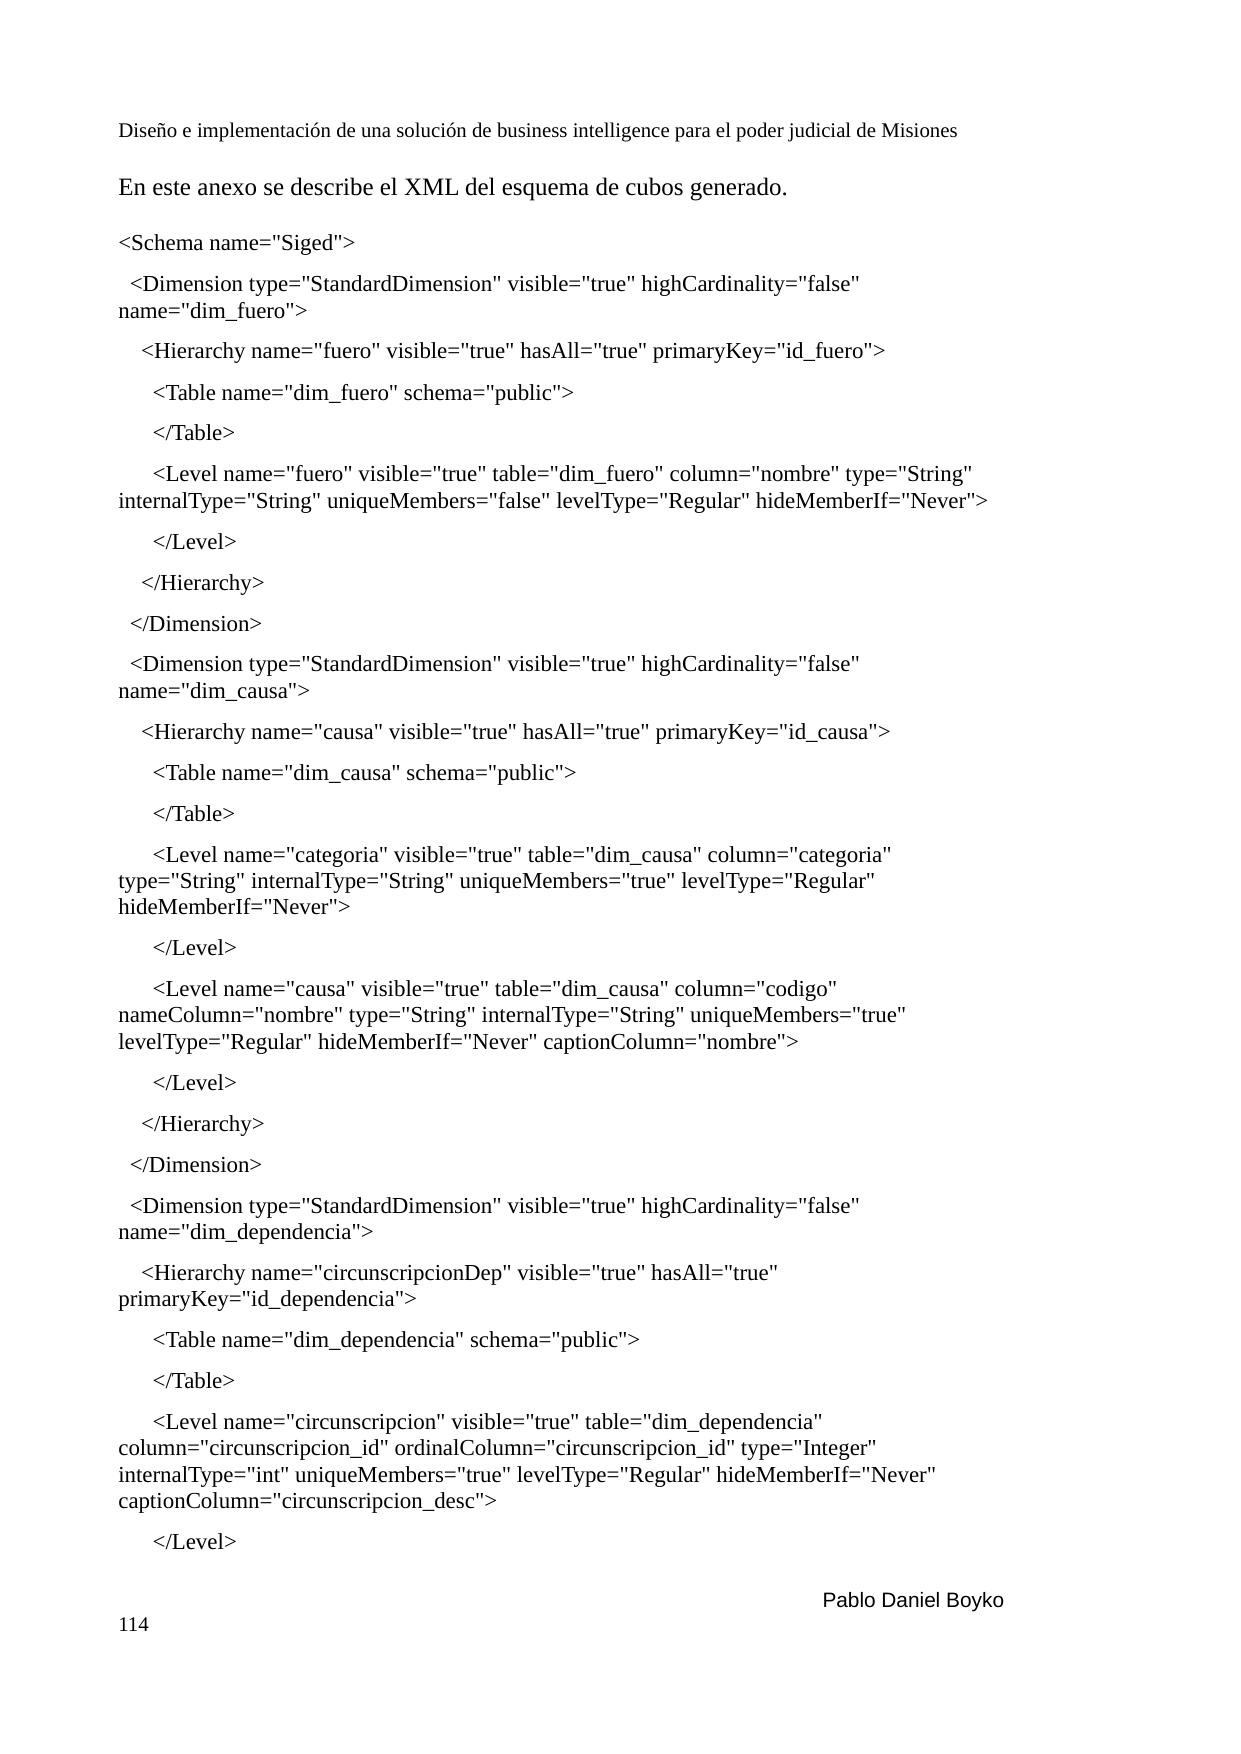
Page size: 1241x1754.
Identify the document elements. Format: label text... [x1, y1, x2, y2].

text </Table> [118, 800, 1004, 826]
text <Schema name="Siged"> [118, 229, 1004, 256]
text </Dimension> [118, 1151, 1004, 1177]
text <Level name="categoria" visible="true" table="dim_causa" column="categoria" type="String" internalType="String" uniqueMembers="true" levelType="Regular" hideMemberIf="Never"> [118, 841, 1004, 920]
text </Hierarchy> [118, 1110, 1004, 1136]
text En este anexo se describe el XML del esquema de cubos generado. [118, 172, 1004, 200]
text </Level> [118, 1528, 1004, 1554]
text </Table> [118, 419, 1004, 446]
text <Table name="dim_dependencia" schema="public"> [118, 1326, 1004, 1353]
text <Table name="dim_fuero" schema="public"> [118, 378, 1004, 405]
text </Hierarchy> [118, 569, 1004, 595]
text <Table name="dim_causa" schema="public"> [118, 759, 1004, 785]
text </Dimension> [118, 609, 1004, 636]
text <Level name="fuero" visible="true" table="dim_fuero" column="nombre" type="String" internalType="String" uniqueMembers="false" levelType="Regular" hideMemberIf="Never"> [118, 460, 1004, 513]
text <Dimension type="StandardDimension" visible="true" highCardinality="false" name="dim_fuero"> [118, 270, 1004, 323]
text <Level name="circunscripcion" visible="true" table="dim_dependencia" column="circunscripcion_id" ordinalColumn="circunscripcion_id" type="Integer" internalType="int" uniqueMembers="true" levelType="Regular" hideMemberIf="Never" captionColumn="circunscripcion_desc"> [118, 1408, 1004, 1513]
text <Level name="causa" visible="true" table="dim_causa" column="codigo" nameColumn="nombre" type="String" internalType="String" uniqueMembers="true" levelType="Regular" hideMemberIf="Never" captionColumn="nombre"> [118, 975, 1004, 1054]
text <Hierarchy name="causa" visible="true" hasAll="true" primaryKey="id_causa"> [118, 718, 1004, 744]
text <Hierarchy name="fuero" visible="true" hasAll="true" primaryKey="id_fuero"> [118, 338, 1004, 364]
text <Dimension type="StandardDimension" visible="true" highCardinality="false" name="dim_dependencia"> [118, 1192, 1004, 1244]
text </Level> [118, 934, 1004, 961]
text </Table> [118, 1367, 1004, 1393]
text </Level> [118, 1069, 1004, 1095]
text <Hierarchy name="circunscripcionDep" visible="true" hasAll="true" primaryKey="id_dependencia"> [118, 1259, 1004, 1312]
text <Dimension type="StandardDimension" visible="true" highCardinality="false" name="dim_causa"> [118, 651, 1004, 703]
text </Level> [118, 528, 1004, 554]
